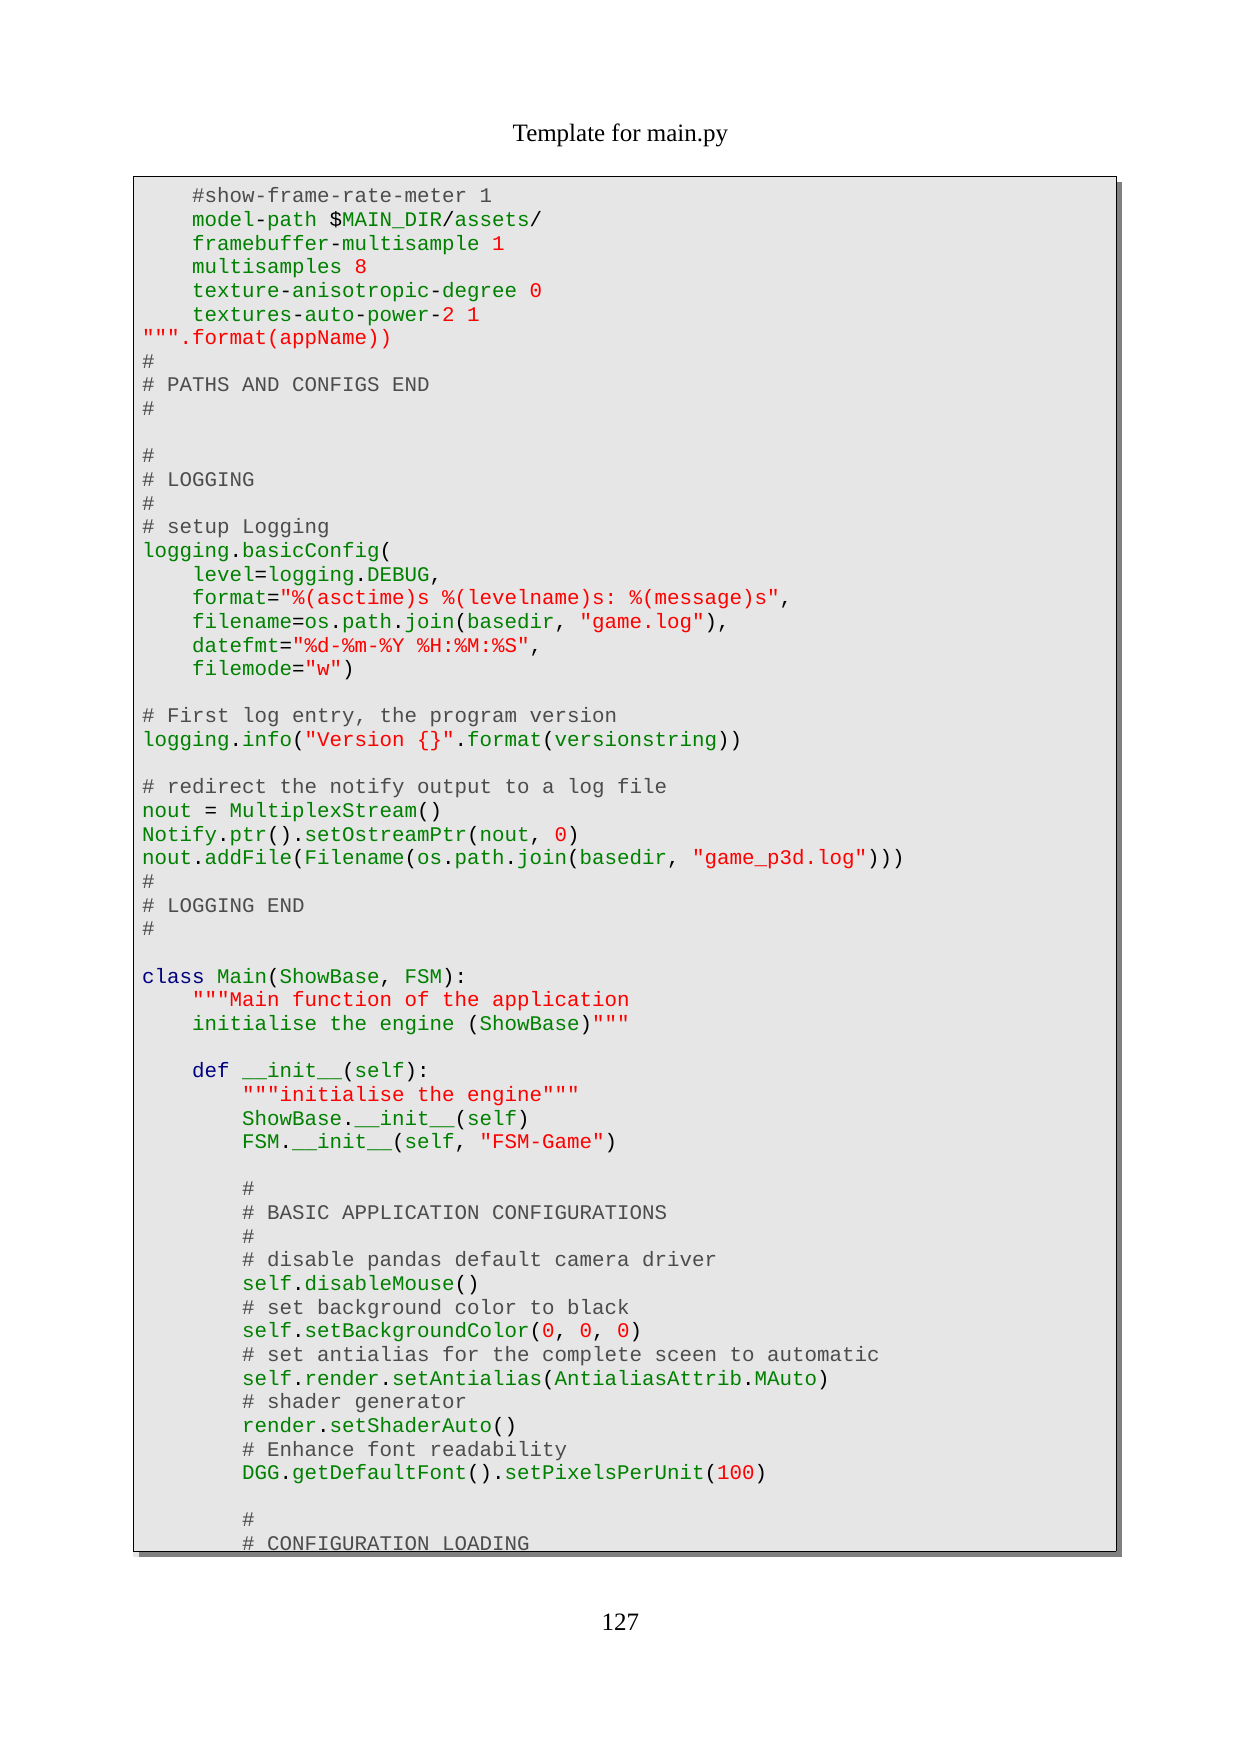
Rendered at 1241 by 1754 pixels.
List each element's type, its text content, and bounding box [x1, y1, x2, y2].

text level=logging.DEBUG, [134, 555, 1116, 578]
text # set antialias for the complete sceen to automatic [134, 1335, 1116, 1359]
text # disable pandas default camera driver [134, 1240, 1116, 1264]
text texture-anisotropic-degree 0 [134, 271, 1116, 294]
text render.setShaderAuto() [134, 1406, 1116, 1429]
text # [134, 389, 1116, 413]
text format="%(asctime)s %(levelname)s: %(message)s", [134, 578, 1116, 602]
text self.render.setAntialias(AntialiasAttrib.MAuto) [134, 1359, 1116, 1382]
text # Enhance font readability [134, 1429, 1116, 1453]
text # redirect the notify output to a log file [134, 767, 1116, 791]
text framebuffer-multisample 1 [134, 224, 1116, 247]
text # set background color to black [134, 1288, 1116, 1311]
text """.format(appName)) [134, 318, 1116, 342]
text datefmt="%d-%m-%Y %H:%M:%S", [134, 626, 1116, 649]
text # [134, 1501, 1116, 1524]
text filemode="w") [134, 649, 1116, 673]
text """initialise the engine""" [134, 1075, 1116, 1098]
text # First log entry, the program version [134, 697, 1116, 720]
text self.disableMouse() [134, 1264, 1116, 1288]
text # [134, 342, 1116, 366]
text logging.info("Version {}".format(versionstring)) [134, 720, 1116, 744]
text # [134, 1169, 1116, 1193]
text # shader generator [134, 1382, 1116, 1406]
text def __init__(self): [134, 1051, 1116, 1075]
text #show-frame-rate-meter 1 [134, 177, 1116, 200]
text filename=os.path.join(basedir, "game.log"), [134, 602, 1116, 626]
text # PATHS AND CONFIGS END [134, 366, 1116, 389]
text multisamples 8 [134, 247, 1116, 271]
text FSM.__init__(self, "FSM-Game") [134, 1122, 1116, 1146]
text nout.addFile(Filename(os.path.join(basedir, "game_p3d.log"))) [134, 838, 1116, 862]
text # [134, 1217, 1116, 1240]
text # setup Logging [134, 507, 1116, 531]
text # [134, 484, 1116, 507]
text class Main(ShowBase, FSM): [134, 957, 1116, 980]
text Notify.ptr().setOstreamPtr(nout, 0) [134, 815, 1116, 838]
text DGG.getDefaultFont().setPixelsPerUnit(100) [134, 1453, 1116, 1477]
text # LOGGING END [134, 886, 1116, 909]
text self.setBackgroundColor(0, 0, 0) [134, 1311, 1116, 1335]
text # [134, 862, 1116, 886]
text """Main function of the application [134, 980, 1116, 1004]
text # CONFIGURATION LOADING [134, 1524, 1116, 1551]
text textures-auto-power-2 1 [134, 294, 1116, 318]
text # [134, 909, 1116, 933]
text initialise the engine (ShowBase)""" [134, 1004, 1116, 1028]
text # BASIC APPLICATION CONFIGURATIONS [134, 1193, 1116, 1217]
text # [134, 436, 1116, 460]
text nout = MultiplexStream() [134, 791, 1116, 815]
text model-path $MAIN_DIR/assets/ [134, 200, 1116, 224]
text logging.basicConfig( [134, 531, 1116, 555]
text # LOGGING [134, 460, 1116, 484]
text ShowBase.__init__(self) [134, 1098, 1116, 1122]
